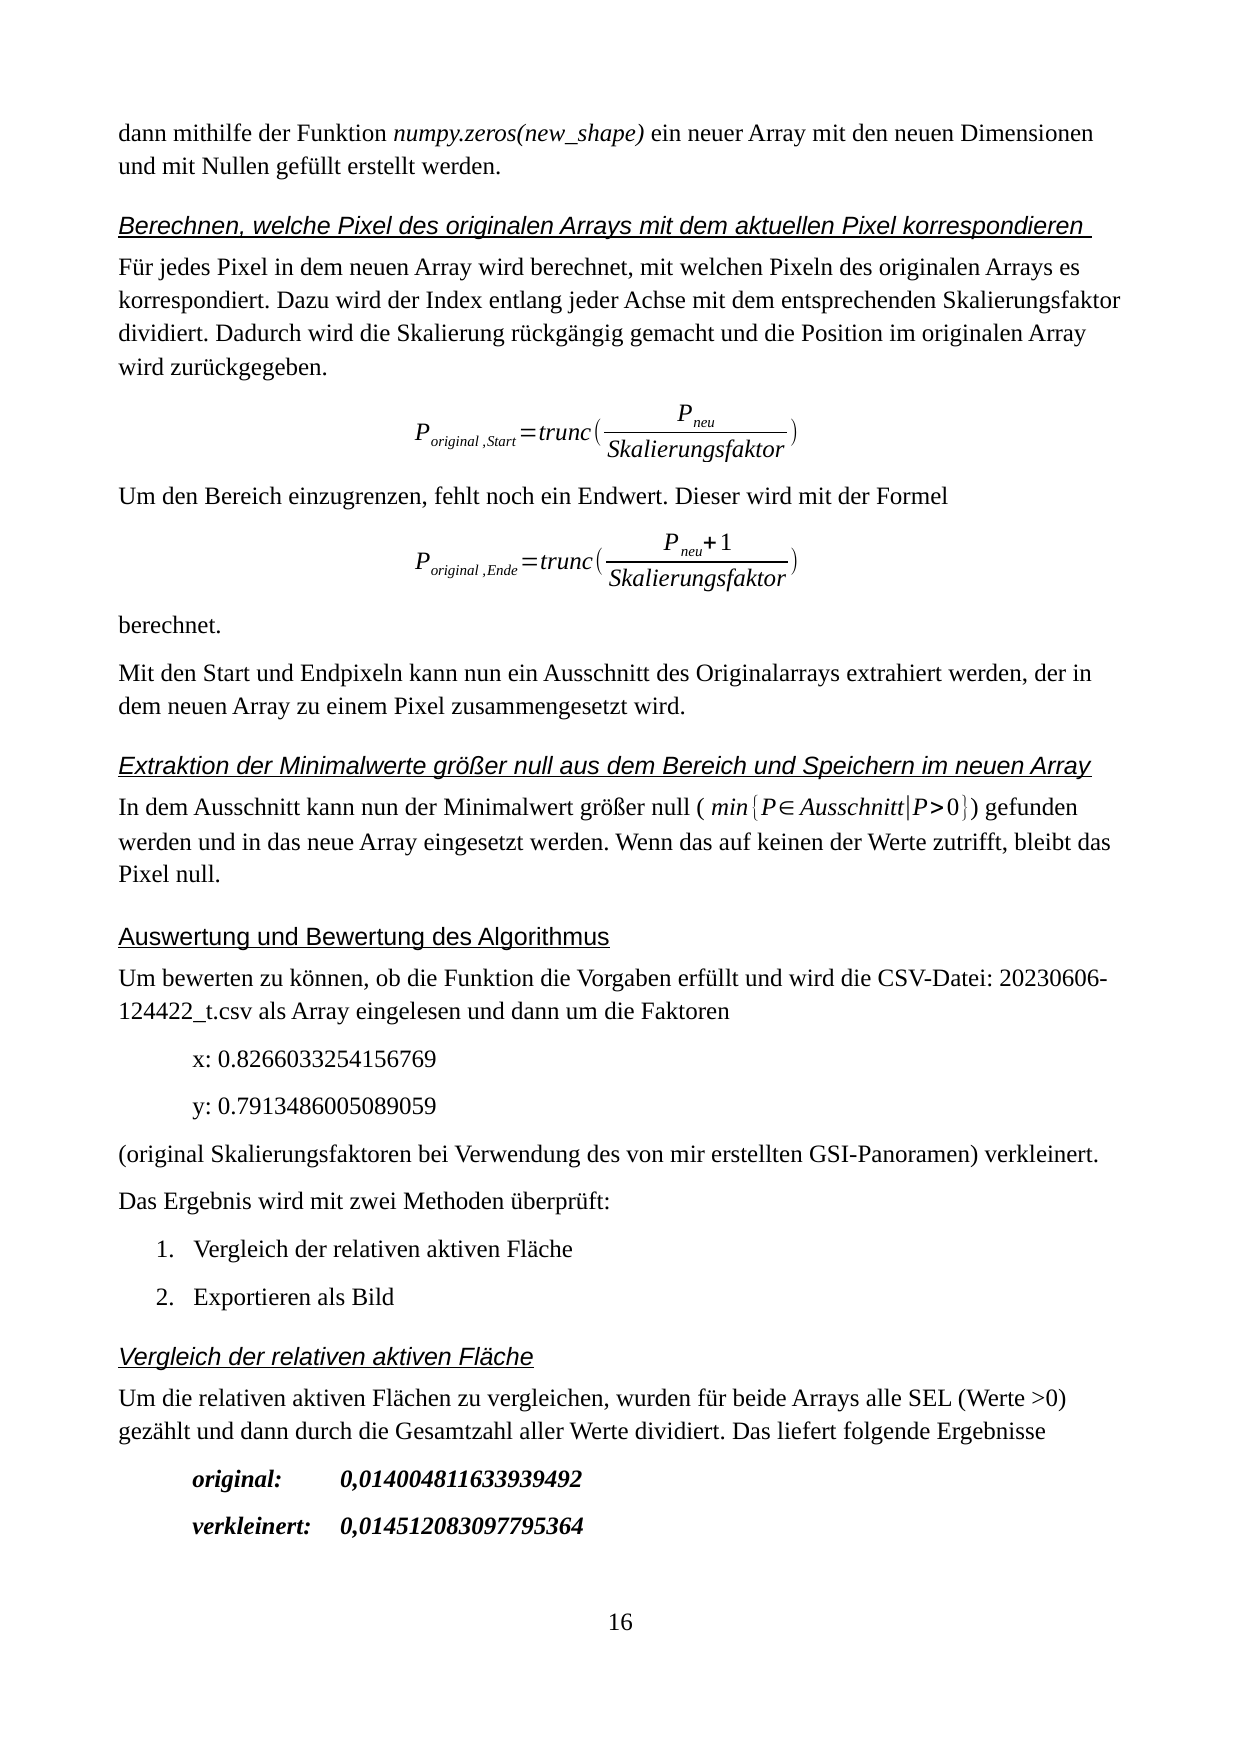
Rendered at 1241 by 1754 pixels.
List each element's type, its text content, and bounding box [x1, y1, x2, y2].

text berechnet. [118, 610, 1122, 639]
text x: 0.8266033254156769 [118, 1044, 1122, 1072]
text Um die relativen aktiven Flächen zu vergleichen, wurden für beide Arrays alle SEL (Werte >0) gezählt und dann durch die Gesamtzahl aller Werte dividiert. Das liefert folgende Ergebnisse [118, 1383, 1122, 1445]
text verkleinert: 0,014512083097795364 [118, 1511, 1122, 1540]
list Exportieren als Bild [156, 1282, 1122, 1310]
subtitle Berechnen, welche Pixel des originalen Arrays mit dem aktuellen Pixel korrespondieren [118, 211, 1122, 240]
text Für jedes Pixel in dem neuen Array wird berechnet, mit welchen Pixeln des originalen Arrays es korrespondiert. Dazu wird der Index entlang jeder Achse mit dem entsprechenden Skalierungsfaktor dividiert. Dadurch wird die Skalierung rückgängig gemacht und die Position im originalen Array wird zurückgegeben. [118, 252, 1122, 380]
list Vergleich der relativen aktiven Fläche [156, 1234, 1122, 1263]
text Um bewerten zu können, ob die Funktion die Vorgaben erfüllt und wird die CSV-Datei: 20230606-124422_t.csv als Array eingelesen und dann um die Faktoren [118, 963, 1122, 1025]
text Das Ergebnis wird mit zwei Methoden überprüft: [118, 1186, 1122, 1215]
text Um den Bereich einzugrenzen, fehlt noch ein Endwert. Dieser wird mit der Formel [118, 481, 1122, 509]
text dann mithilfe der Funktion numpy.zeros(new_shape) ein neuer Array mit den neuen Dimensionen und mit Nullen gefüllt erstellt werden. [118, 118, 1122, 180]
subtitle Extraktion der Minimalwerte größer null aus dem Bereich und Speichern im neuen Array [118, 751, 1122, 779]
text y: 0.7913486005089059 [118, 1091, 1122, 1120]
subtitle Auswertung und Bewertung des Algorithmus [118, 922, 1122, 951]
text Mit den Start und Endpixeln kann nun ein Ausschnitt des Originalarrays extrahiert werden, der in dem neuen Array zu einem Pixel zusammengesetzt wird. [118, 658, 1122, 719]
text (original Skalierungsfaktoren bei Verwendung des von mir erstellten GSI-Panoramen) verkleinert. [118, 1139, 1122, 1168]
text original: 0,014004811633939492 [118, 1464, 1122, 1492]
text In dem Ausschnitt kann nun der Minimalwert größer null ( ) gefunden werden und in das neue Array eingesetzt werden. Wenn das auf keinen der Werte zutrifft, bleibt das Pixel null. [118, 792, 1122, 888]
subtitle Vergleich der relativen aktiven Fläche [118, 1342, 1122, 1371]
